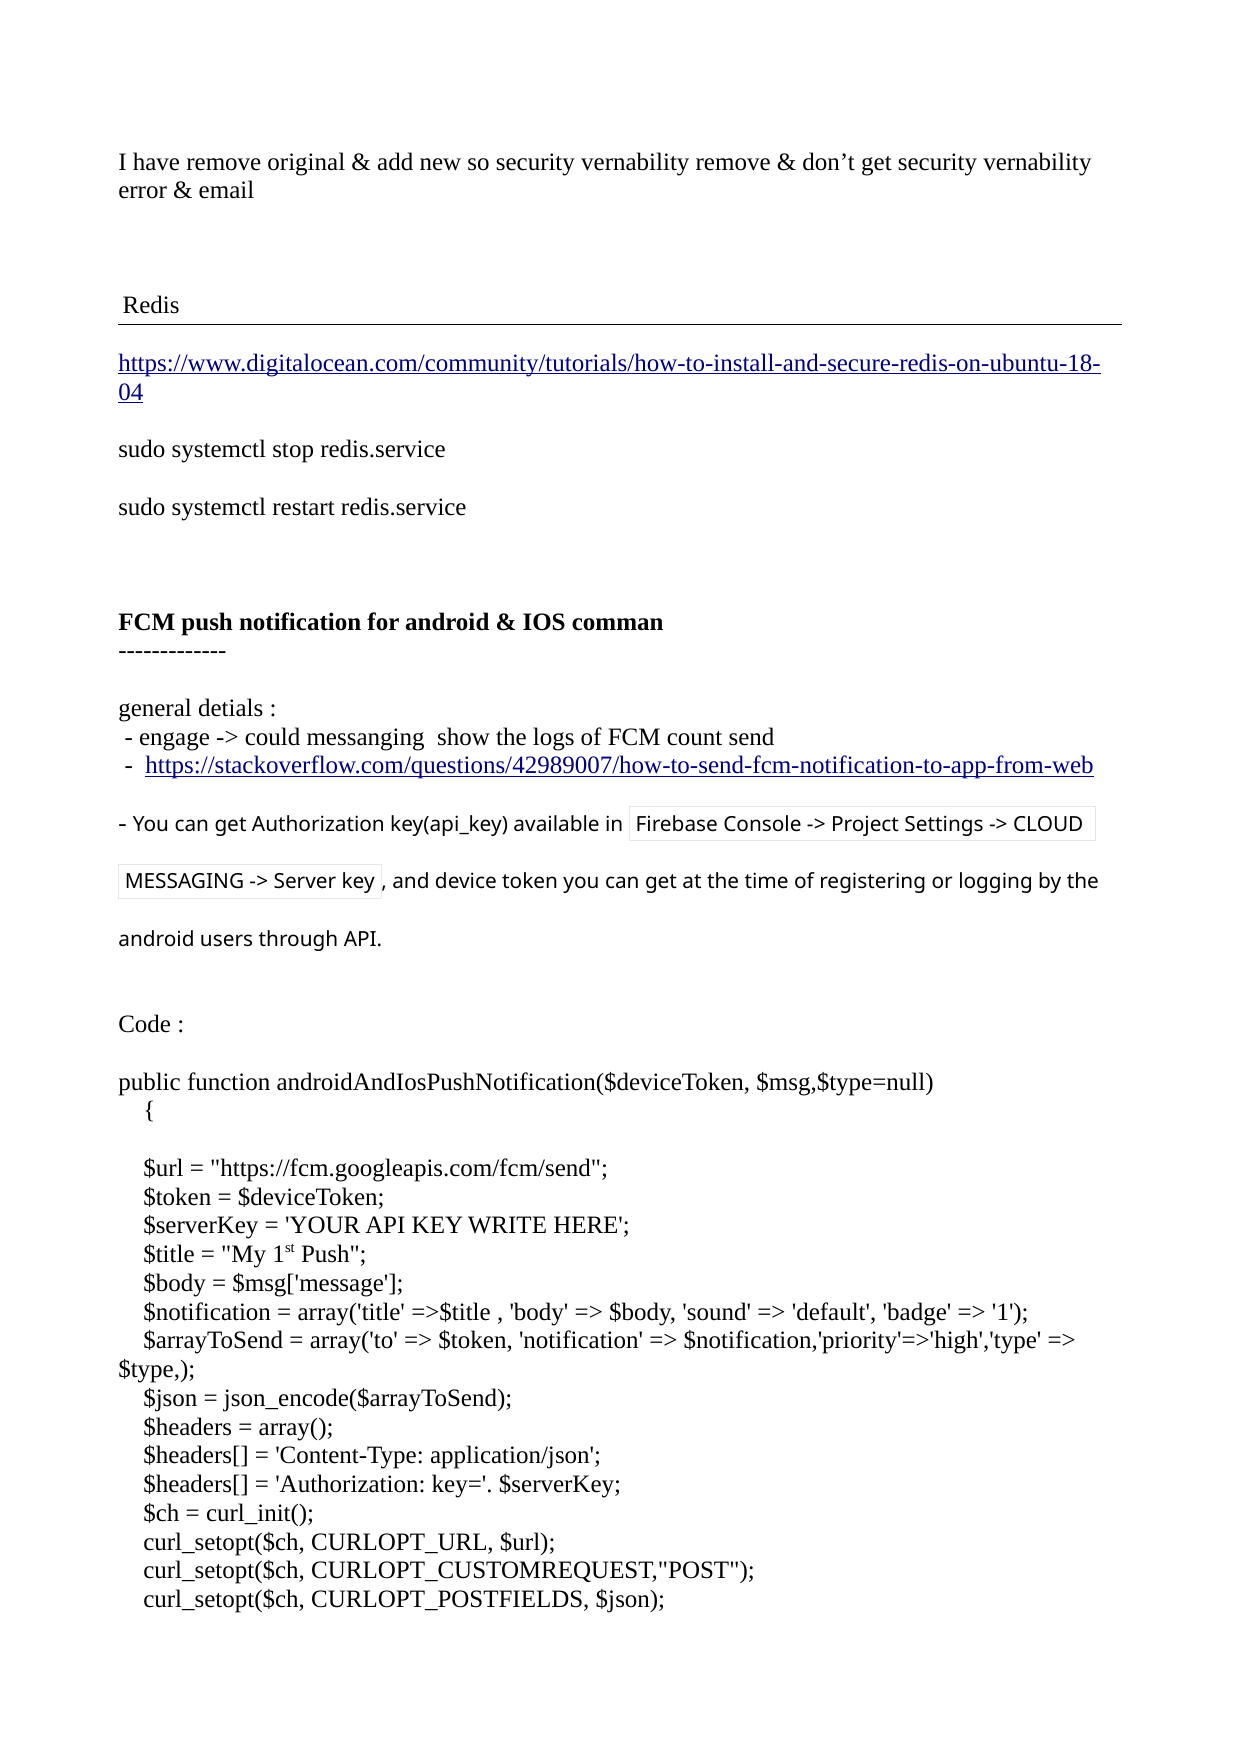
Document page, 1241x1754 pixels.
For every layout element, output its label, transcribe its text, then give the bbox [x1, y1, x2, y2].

text $url = "https://fcm.googleapis.com/fcm/send"; [118, 1153, 1122, 1182]
text sudo systemctl stop redis.service [118, 434, 1122, 463]
text $headers = array(); [118, 1412, 1122, 1441]
text $headers[] = 'Content-Type: application/json'; [118, 1441, 1122, 1469]
text public function androidAndIosPushNotification($deviceToken, $msg,$type=null) [118, 1067, 1122, 1096]
text - engage -> could messanging show the logs of FCM count send [118, 722, 1122, 751]
text { [118, 1096, 1122, 1124]
text $ch = curl_init(); [118, 1498, 1122, 1527]
text FCM push notification for android & IOS comman [118, 607, 1122, 636]
text $token = $deviceToken; [118, 1182, 1122, 1211]
text sudo systemctl restart redis.service [118, 492, 1122, 521]
text general detials : [118, 693, 1122, 722]
text $notification = array('title' =>$title , 'body' => $body, 'sound' => 'default', 'badge' => '1'); [118, 1297, 1122, 1326]
text Code : [118, 1009, 1122, 1038]
text $headers[] = 'Authorization: key='. $serverKey; [118, 1469, 1122, 1498]
text $json = json_encode($arrayToSend); [118, 1383, 1122, 1412]
text https://www.digitalocean.com/community/tutorials/how-to-install-and-secure-redis-on-ubuntu-18-04 [118, 325, 1122, 406]
text curl_setopt($ch, CURLOPT_POSTFIELDS, $json); [118, 1584, 1122, 1613]
text I have remove original & add new so security vernability remove & don’t get security vernability error & email [118, 147, 1122, 204]
text curl_setopt($ch, CURLOPT_CUSTOMREQUEST,"POST"); [118, 1556, 1122, 1584]
text ------------- [118, 636, 1122, 664]
text $body = $msg['message']; [118, 1268, 1122, 1297]
text - You can get Authorization key(api_key) available in Firebase Console -> Project Settings -> CLOUD MESSAGING -> Server key, and device token you can get at the time of registering or logging by the android users through API. [118, 779, 1122, 953]
text $arrayToSend = array('to' => $token, 'notification' => $notification,'priority'=>'high','type' => $type,); [118, 1326, 1122, 1383]
text $serverKey = 'YOUR API KEY WRITE HERE'; [118, 1211, 1122, 1239]
text - https://stackoverflow.com/questions/42989007/how-to-send-fcm-notification-to-app-from-web [118, 751, 1122, 779]
text curl_setopt($ch, CURLOPT_URL, $url); [118, 1527, 1122, 1556]
text Redis [118, 262, 1122, 324]
text $title = "My 1st Push"; [118, 1239, 1122, 1268]
